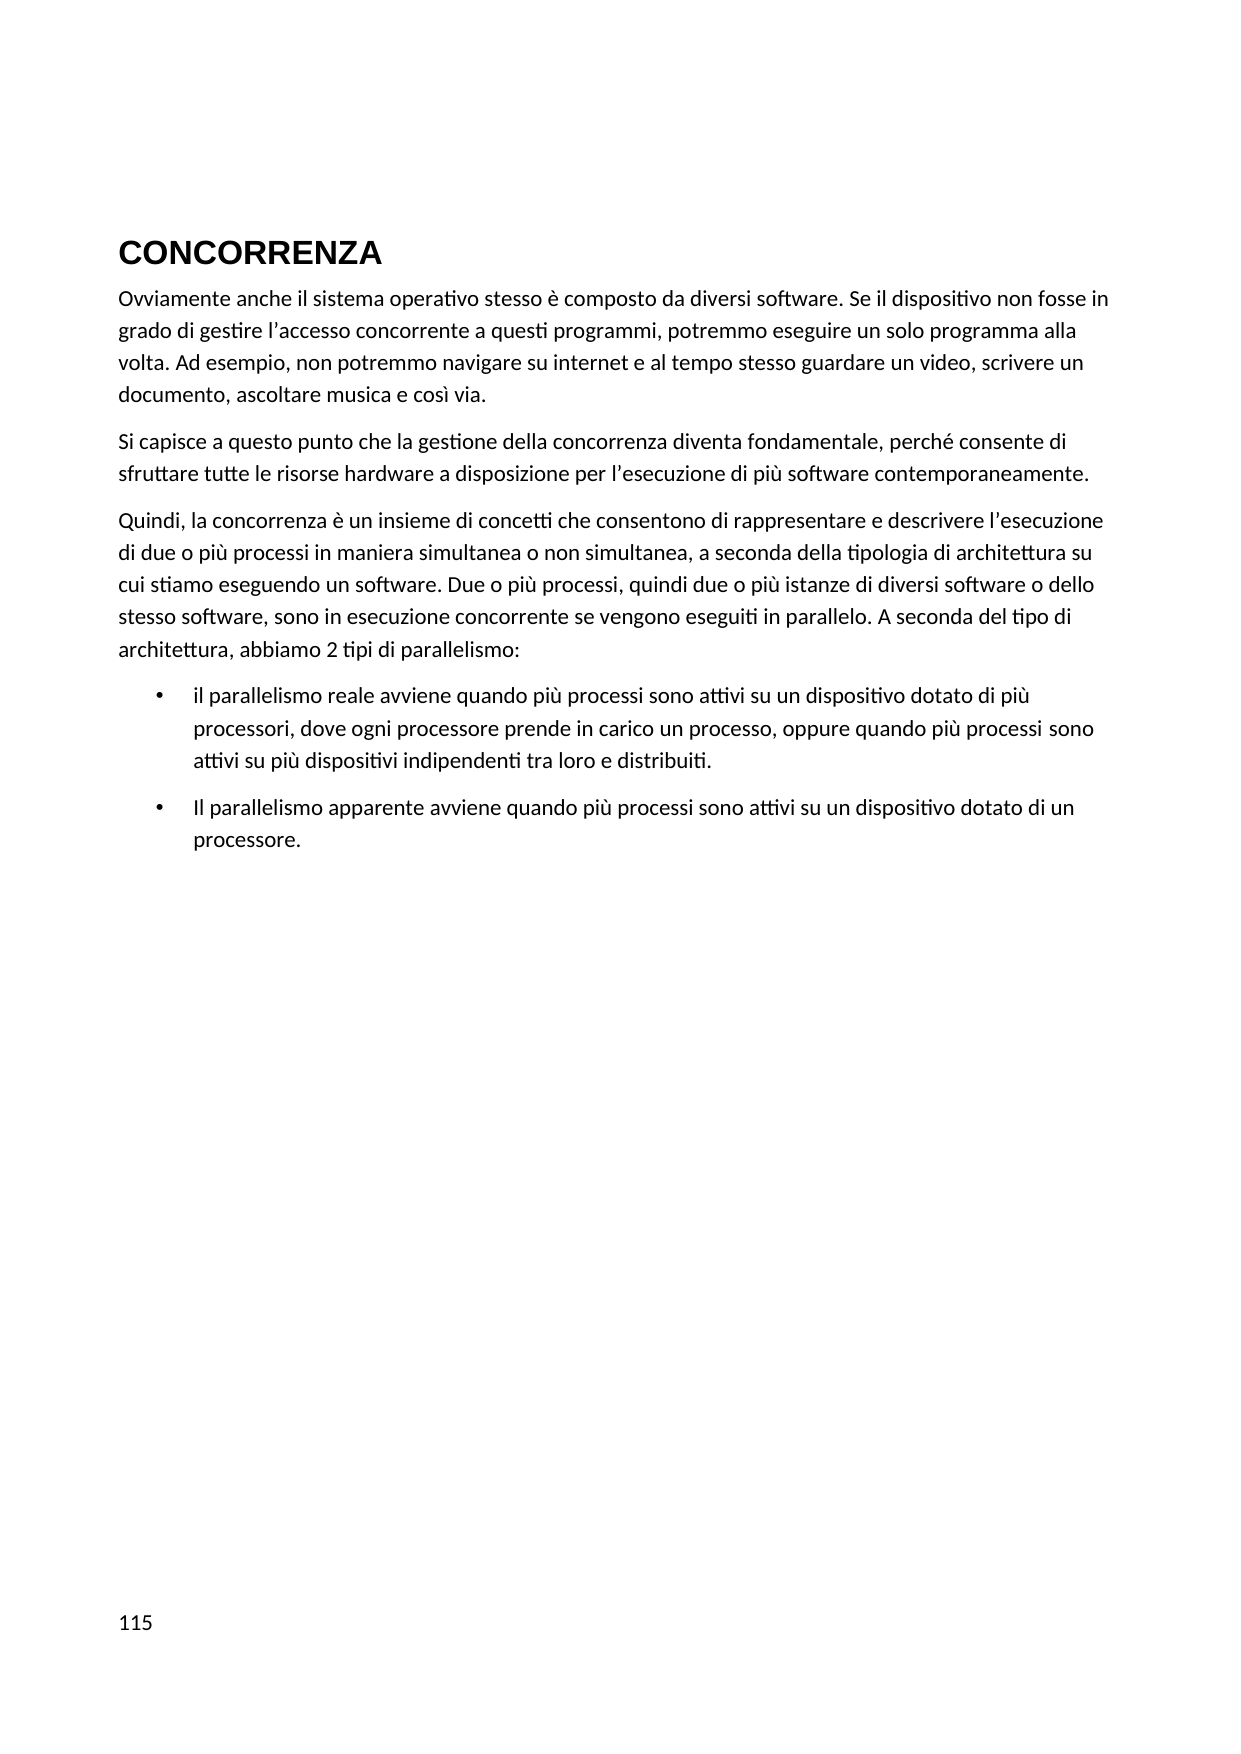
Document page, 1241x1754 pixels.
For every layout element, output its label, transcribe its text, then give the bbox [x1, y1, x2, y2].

list Il parallelismo apparente avviene quando più processi sono attivi su un dispositivo dotato di un processore. [156, 793, 1122, 853]
text Quindi, la concorrenza è un insieme di concetti che consentono di rappresentare e descrivere l’esecuzione di due o più processi in maniera simultanea o non simultanea, a seconda della tipologia di architettura su cui stiamo eseguendo un software. Due o più processi, quindi due o più istanze di diversi software o dello stesso software, sono in esecuzione concorrente se vengono eseguiti in parallelo. A seconda del tipo di architettura, abbiamo 2 tipi di parallelismo: [118, 506, 1122, 663]
subtitle CONCORRENZA [118, 232, 1122, 271]
text Si capisce a questo punto che la gestione della concorrenza diventa fondamentale, perché consente di sfruttare tutte le risorse hardware a disposizione per l’esecuzione di più software contemporaneamente. [118, 427, 1122, 487]
text Ovviamente anche il sistema operativo stesso è composto da diversi software. Se il dispositivo non fosse in grado di gestire l’accesso concorrente a questi programmi, potremmo eseguire un solo programma alla volta. Ad esempio, non potremmo navigare su internet e al tempo stesso guardare un video, scrivere un documento, ascoltare musica e così via. [118, 284, 1122, 408]
list il parallelismo reale avviene quando più processi sono attivi su un dispositivo dotato di più processori, dove ogni processore prende in carico un processo, oppure quando più processi sono attivi su più dispositivi indipendenti tra loro e distribuiti. [156, 681, 1122, 774]
